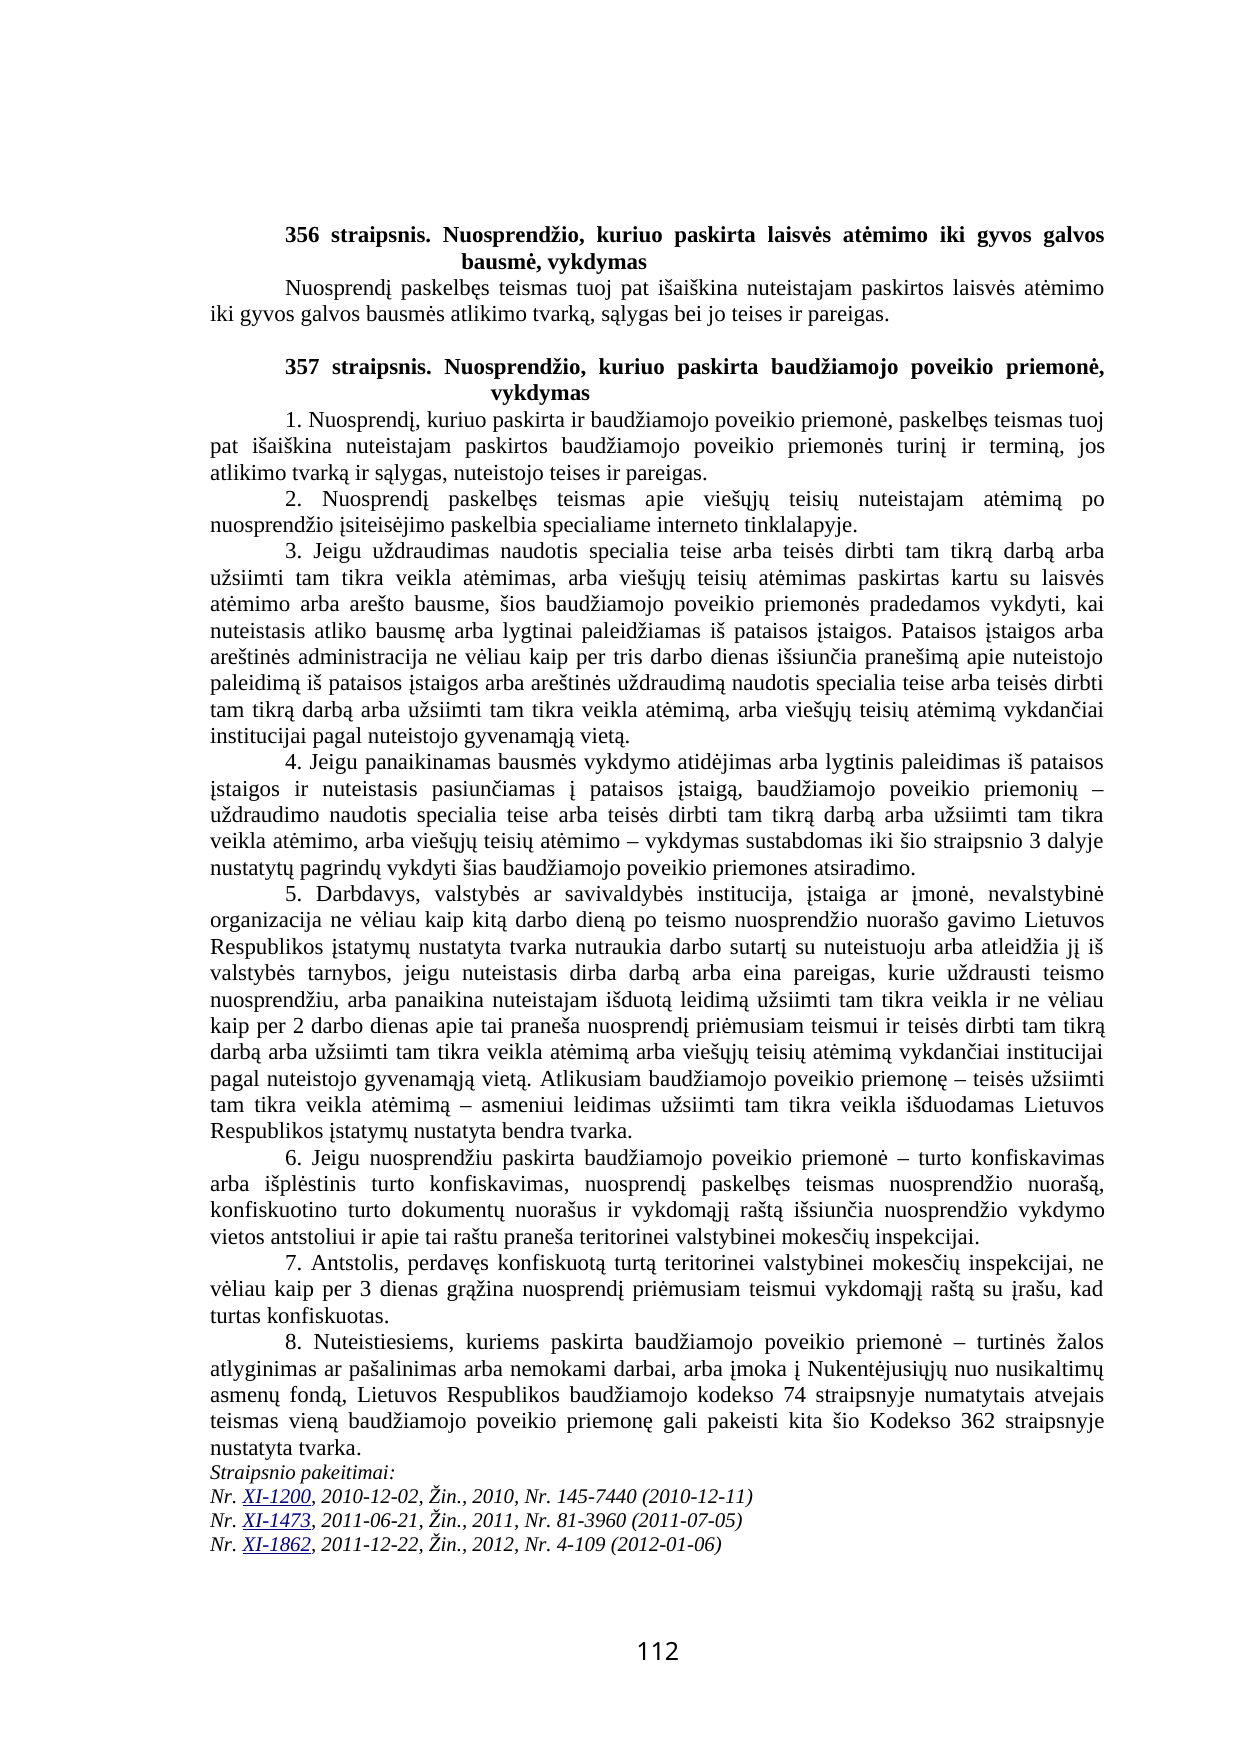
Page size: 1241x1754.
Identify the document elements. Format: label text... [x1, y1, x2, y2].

text Nr. XI-1200, 2010-12-02, Žin., 2010, Nr. 145-7440 (2010-12-11) [210, 1484, 1106, 1508]
text 356 straipsnis. Nuosprendžio, kuriuo paskirta laisvės atėmimo iki gyvos galvos bausmė, vykdymas [285, 221, 1106, 274]
text 6. Jeigu nuosprendžiu paskirta baudžiamojo poveikio priemonė – turto konfiskavimas arba išplėstinis turto konfiskavimas, nuosprendį paskelbęs teismas nuosprendžio nuorašą, konfiskuotino turto dokumentų nuorašus ir vykdomąjį raštą išsiunčia nuosprendžio vykdymo vietos antstoliui ir apie tai raštu praneša teritorinei valstybinei mokesčių inspekcijai. [210, 1144, 1106, 1249]
text 8. Nuteistiesiems, kuriems paskirta baudžiamojo poveikio priemonė – turtinės žalos atlyginimas ar pašalinimas arba nemokami darbai, arba įmoka į Nukentėjusiųjų nuo nusikaltimų asmenų fondą, Lietuvos Respublikos baudžiamojo kodekso 74 straipsnyje numatytais atvejais teismas vieną baudžiamojo poveikio priemonę gali pakeisti kita šio Kodekso 362 straipsnyje nustatyta tvarka. [210, 1328, 1106, 1460]
text Nr. XI-1473, 2011-06-21, Žin., 2011, Nr. 81-3960 (2011-07-05) [210, 1508, 1106, 1532]
text 7. Antstolis, perdavęs konfiskuotą turtą teritorinei valstybinei mokesčių inspekcijai, ne vėliau kaip per 3 dienas grąžina nuosprendį priėmusiam teismui vykdomąjį raštą su įrašu, kad turtas konfiskuotas. [210, 1249, 1106, 1328]
text 2. Nuosprendį paskelbęs teismas apie viešųjų teisių nuteistajam atėmimą po nuosprendžio įsiteisėjimo paskelbia specialiame interneto tinklalapyje. [210, 485, 1106, 538]
text Nr. XI-1862, 2011-12-22, Žin., 2012, Nr. 4-109 (2012-01-06) [210, 1532, 1106, 1556]
text 4. Jeigu panaikinamas bausmės vykdymo atidėjimas arba lygtinis paleidimas iš pataisos įstaigos ir nuteistasis pasiunčiamas į pataisos įstaigą, baudžiamojo poveikio priemonių – uždraudimo naudotis specialia teise arba teisės dirbti tam tikrą darbą arba užsiimti tam tikra veikla atėmimo, arba viešųjų teisių atėmimo – vykdymas sustabdomas iki šio straipsnio 3 dalyje nustatytų pagrindų vykdyti šias baudžiamojo poveikio priemones atsiradimo. [210, 748, 1106, 880]
text Nuosprendį paskelbęs teismas tuoj pat išaiškina nuteistajam paskirtos laisvės atėmimo iki gyvos galvos bausmės atlikimo tvarką, sąlygas bei jo teises ir pareigas. [210, 274, 1106, 327]
text 5. Darbdavys, valstybės ar savivaldybės institucija, įstaiga ar įmonė, nevalstybinė organizacija ne vėliau kaip kitą darbo dieną po teismo nuosprendžio nuorašo gavimo Lietuvos Respublikos įstatymų nustatyta tvarka nutraukia darbo sutartį su nuteistuoju arba atleidžia jį iš valstybės tarnybos, jeigu nuteistasis dirba darbą arba eina pareigas, kurie uždrausti teismo nuosprendžiu, arba panaikina nuteistajam išduotą leidimą užsiimti tam tikra veikla ir ne vėliau kaip per 2 darbo dienas apie tai praneša nuosprendį priėmusiam teismui ir teisės dirbti tam tikrą darbą arba užsiimti tam tikra veikla atėmimą arba viešųjų teisių atėmimą vykdančiai institucijai pagal nuteistojo gyvenamąją vietą. Atlikusiam baudžiamojo poveikio priemonę – teisės užsiimti tam tikra veikla atėmimą – asmeniui leidimas užsiimti tam tikra veikla išduodamas Lietuvos Respublikos įstatymų nustatyta bendra tvarka. [210, 880, 1106, 1144]
text Straipsnio pakeitimai: [210, 1460, 1106, 1484]
text 3. Jeigu uždraudimas naudotis specialia teise arba teisės dirbti tam tikrą darbą arba užsiimti tam tikra veikla atėmimas, arba viešųjų teisių atėmimas paskirtas kartu su laisvės atėmimo arba arešto bausme, šios baudžiamojo poveikio priemonės pradedamos vykdyti, kai nuteistasis atliko bausmę arba lygtinai paleidžiamas iš pataisos įstaigos. Pataisos įstaigos arba areštinės administracija ne vėliau kaip per tris darbo dienas išsiunčia pranešimą apie nuteistojo paleidimą iš pataisos įstaigos arba areštinės uždraudimą naudotis specialia teise arba teisės dirbti tam tikrą darbą arba užsiimti tam tikra veikla atėmimą, arba viešųjų teisių atėmimą vykdančiai institucijai pagal nuteistojo gyvenamąją vietą. [210, 538, 1106, 748]
text 1. Nuosprendį, kuriuo paskirta ir baudžiamojo poveikio priemonė, paskelbęs teismas tuoj pat išaiškina nuteistajam paskirtos baudžiamojo poveikio priemonės turinį ir terminą, jos atlikimo tvarką ir sąlygas, nuteistojo teises ir pareigas. [210, 406, 1106, 485]
text 357 straipsnis. Nuosprendžio, kuriuo paskirta baudžiamojo poveikio priemonė, vykdymas [285, 353, 1106, 406]
